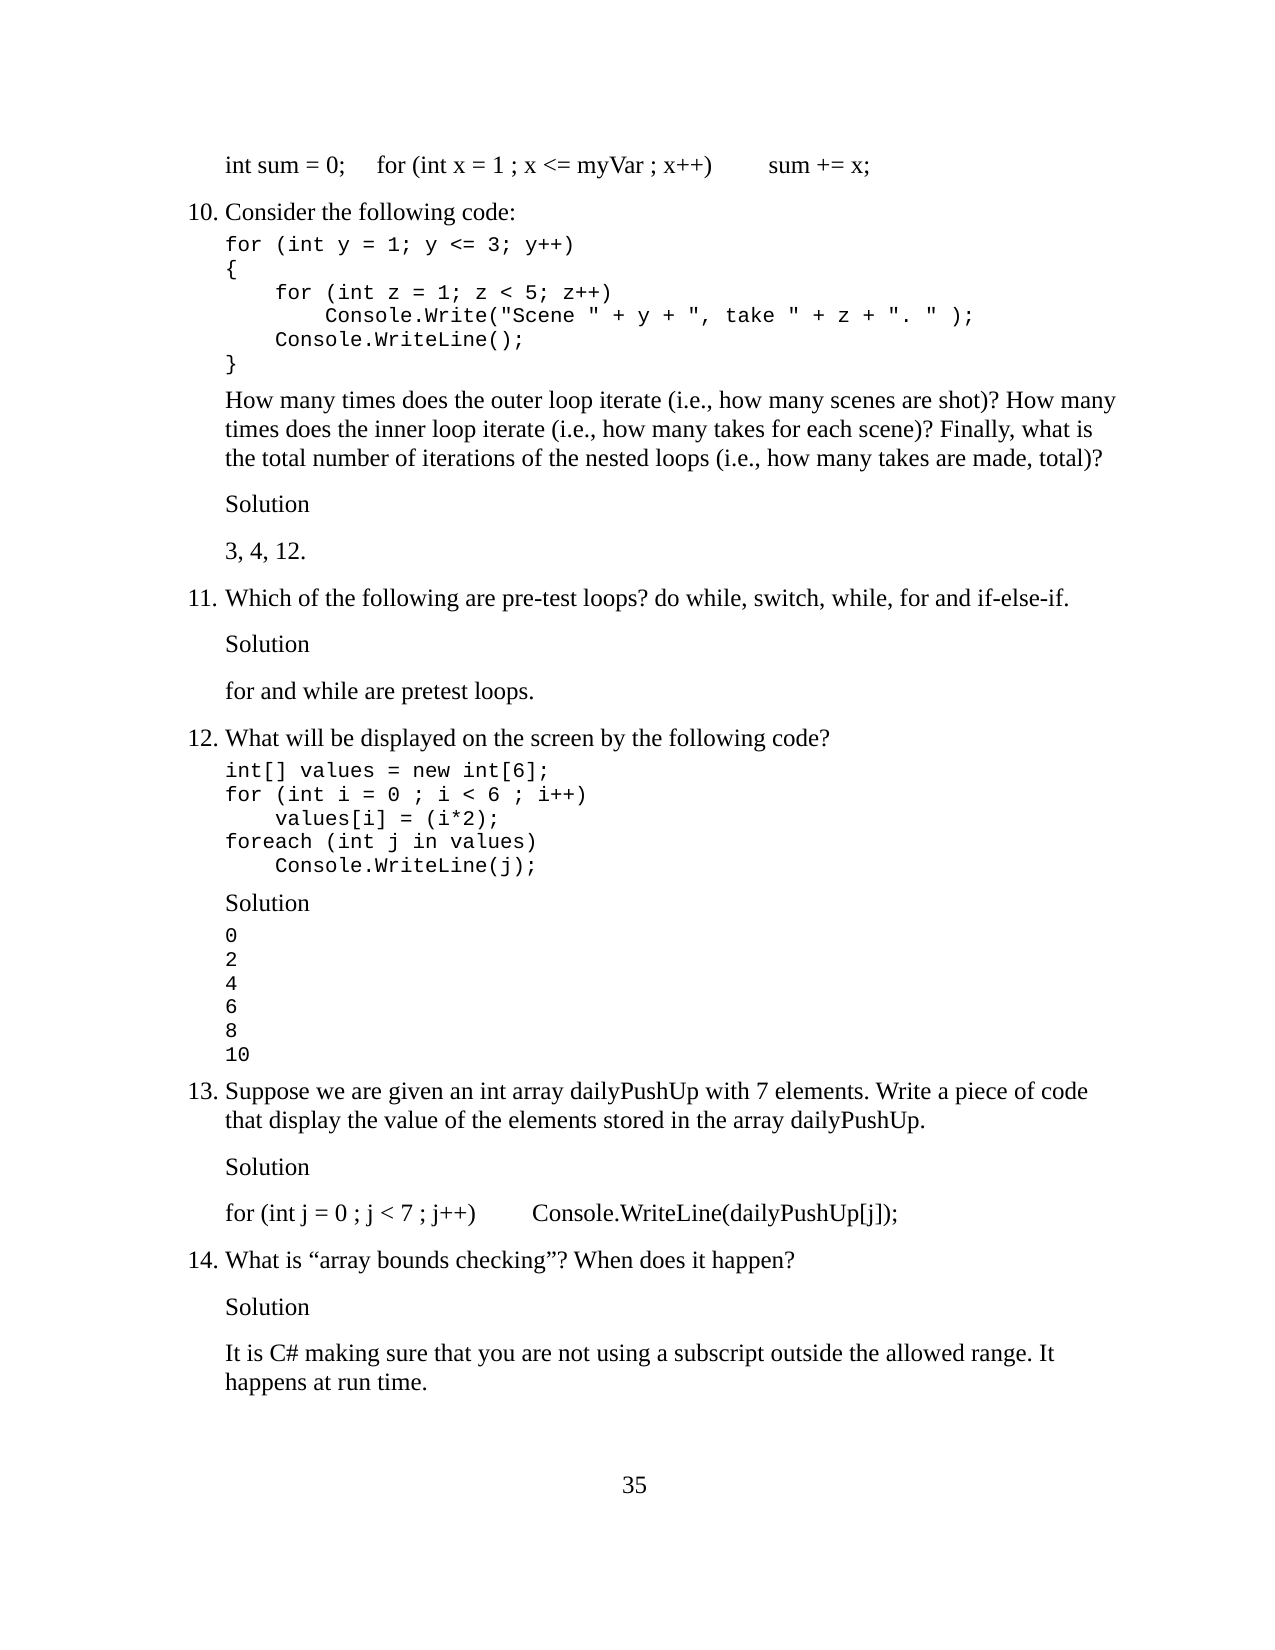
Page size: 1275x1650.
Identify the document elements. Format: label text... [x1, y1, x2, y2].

list values[i] = (i*2); [187, 808, 1125, 831]
list for (int y = 1; y <= 3; y++) [187, 234, 1125, 258]
list Solution [187, 1292, 1125, 1320]
list What will be displayed on the screen by the following code? [187, 723, 1125, 751]
list } [187, 353, 1125, 376]
list What is “array bounds checking”? When does it happen? [187, 1245, 1125, 1274]
list Console.WriteLine(j); [187, 855, 1125, 879]
list 8 [187, 1020, 1125, 1043]
list 4 [187, 973, 1125, 996]
list foreach (int j in values) [187, 831, 1125, 855]
list How many times does the outer loop iterate (i.e., how many scenes are shot)? How many times does the inner loop iterate (i.e., how many takes for each scene)? Finally, what is the total number of iterations of the nested loops (i.e., how many takes are made, total)? [187, 385, 1125, 471]
list for and while are pretest loops. [187, 676, 1125, 705]
list 0 [187, 925, 1125, 949]
list int sum = 0; for (int x = 1 ; x <= myVar ; x++) sum += x; [187, 150, 1125, 179]
list Solution [187, 1152, 1125, 1180]
list Consider the following code: [187, 197, 1125, 225]
list Solution [187, 888, 1125, 916]
list Which of the following are pre-test loops? do while, switch, while, for and if-else-if. [187, 583, 1125, 611]
list It is C# making sure that you are not using a subscript outside the allowed range. It happens at run time. [187, 1338, 1125, 1396]
list Console.WriteLine(); [187, 329, 1125, 353]
list { [187, 258, 1125, 282]
list for (int z = 1; z < 5; z++) [187, 282, 1125, 305]
list Solution [187, 489, 1125, 518]
list Suppose we are given an int array dailyPushUp with 7 elements. Write a piece of code that display the value of the elements stored in the array dailyPushUp. [187, 1076, 1125, 1134]
list int[] values = new int[6]; [187, 760, 1125, 784]
list for (int j = 0 ; j < 7 ; j++) Console.WriteLine(dailyPushUp[j]); [187, 1198, 1125, 1227]
list 3, 4, 12. [187, 536, 1125, 565]
list 10 [187, 1043, 1125, 1067]
list Console.Write("Scene " + y + ", take " + z + ". " ); [187, 305, 1125, 329]
list 6 [187, 996, 1125, 1020]
list Solution [187, 629, 1125, 658]
list 2 [187, 949, 1125, 973]
list for (int i = 0 ; i < 6 ; i++) [187, 784, 1125, 808]
